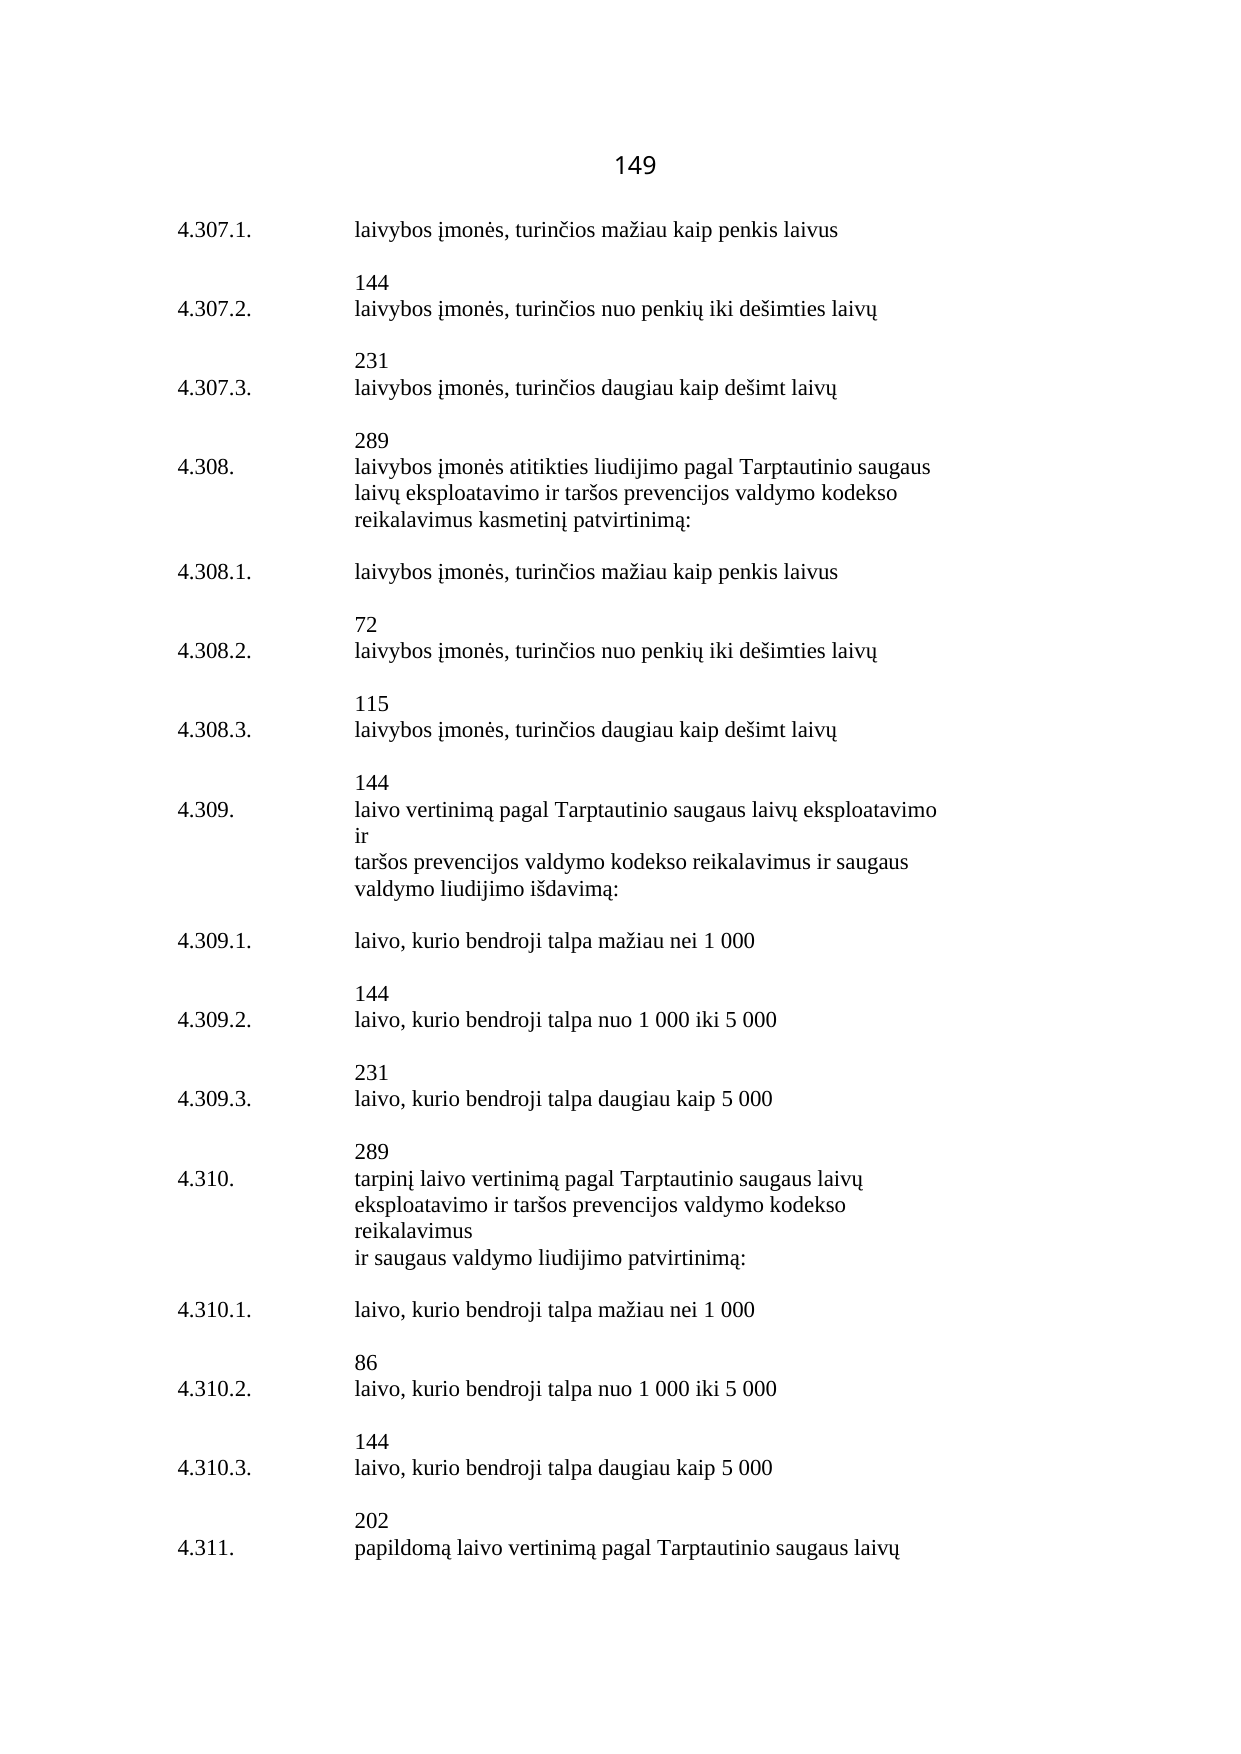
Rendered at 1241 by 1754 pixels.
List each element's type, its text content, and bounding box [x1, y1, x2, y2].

text taršos prevencijos valdymo kodekso reikalavimus ir saugaus [354, 848, 945, 875]
text 4.310. tarpinį laivo vertinimą pagal Tarptautinio saugaus laivų [177, 1164, 945, 1191]
text 4.310.3. laivo, kurio bendroji talpa daugiau kaip 5 000 202 [177, 1454, 945, 1533]
text 4.309.1. laivo, kurio bendroji talpa mažiau nei 1 000 144 [177, 927, 945, 1006]
text 4.307.1. laivybos įmonės, turinčios mažiau kaip penkis laivus 144 [177, 216, 945, 295]
text eksploatavimo ir taršos prevencijos valdymo kodekso reikalavimus [354, 1191, 945, 1244]
text 4.310.2. laivo, kurio bendroji talpa nuo 1 000 iki 5 000 144 [177, 1375, 945, 1454]
text 4.309.2. laivo, kurio bendroji talpa nuo 1 000 iki 5 000 231 [177, 1006, 945, 1086]
text 4.308. laivybos įmonės atitikties liudijimo pagal Tarptautinio saugaus [177, 453, 945, 479]
text 4.308.3. laivybos įmonės, turinčios daugiau kaip dešimt laivų 144 [177, 717, 945, 796]
text 4.309.3. laivo, kurio bendroji talpa daugiau kaip 5 000 289 [177, 1086, 945, 1164]
text 4.307.3. laivybos įmonės, turinčios daugiau kaip dešimt laivų 289 [177, 374, 945, 453]
text valdymo liudijimo išdavimą: [354, 875, 945, 927]
text ir saugaus valdymo liudijimo patvirtinimą: [354, 1244, 945, 1296]
text 4.309. laivo vertinimą pagal Tarptautinio saugaus laivų eksploatavimo ir [177, 796, 945, 848]
text 4.310.1. laivo, kurio bendroji talpa mažiau nei 1 000 86 [177, 1296, 945, 1375]
text 4.308.2. laivybos įmonės, turinčios nuo penkių iki dešimties laivų 115 [177, 637, 945, 717]
text 4.308.1. laivybos įmonės, turinčios mažiau kaip penkis laivus 72 [177, 558, 945, 637]
text reikalavimus kasmetinį patvirtinimą: [354, 506, 945, 558]
text laivų eksploatavimo ir taršos prevencijos valdymo kodekso [354, 479, 945, 506]
text 4.307.2. laivybos įmonės, turinčios nuo penkių iki dešimties laivų 231 [177, 295, 945, 374]
text 4.311. papildomą laivo vertinimą pagal Tarptautinio saugaus laivų [177, 1533, 945, 1560]
